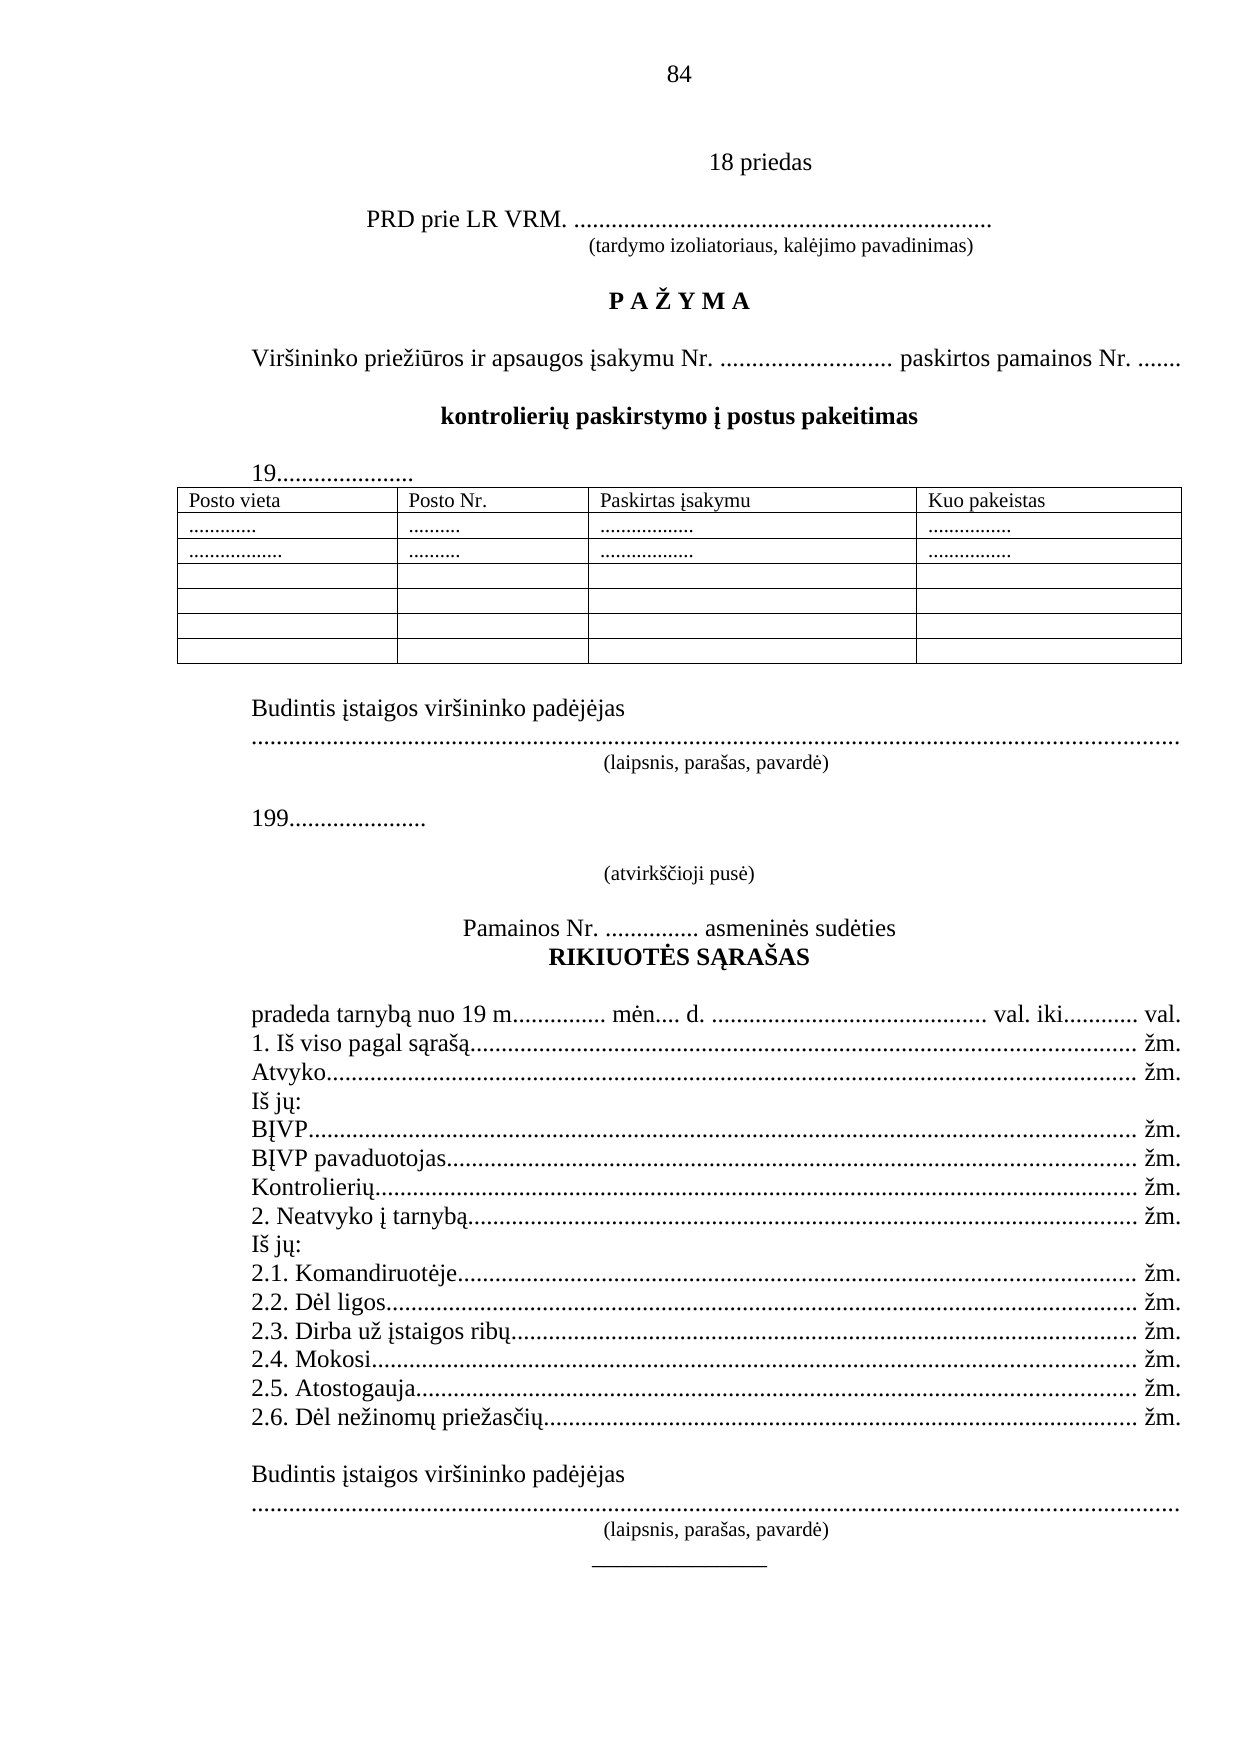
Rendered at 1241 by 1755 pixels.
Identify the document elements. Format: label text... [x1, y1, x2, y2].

table_cell [398, 614, 588, 638]
text (laipsnis, parašas, pavardė) [177, 750, 1181, 774]
table_cell .......... [398, 539, 588, 562]
table_cell ................ [917, 513, 1181, 537]
table_cell [398, 639, 588, 663]
text 1. Iš viso pagal sąrašą žm. [177, 1028, 1181, 1057]
table_cell [398, 589, 588, 613]
table_cell .................. [589, 539, 916, 562]
table_cell .......... [398, 513, 588, 537]
table_cell ................ [917, 539, 1181, 562]
table_cell [917, 564, 1181, 588]
text Viršininko priežiūros ir apsaugos įsakymu Nr. paskirtos pamainos Nr. ....... [177, 343, 1181, 372]
table_header Posto vieta [178, 488, 397, 512]
text Budintis įstaigos viršininko padėjėjas [177, 693, 1181, 721]
text Atvyko žm. [177, 1057, 1181, 1086]
table_cell ............. [178, 513, 397, 537]
table_header Kuo pakeistas [917, 488, 1181, 512]
text Budintis įstaigos viršininko padėjėjas [177, 1459, 1181, 1488]
table_cell .................. [178, 539, 397, 562]
text Iš jų: [177, 1229, 1181, 1258]
table_cell [178, 639, 397, 663]
table_header Paskirtas įsakymu [589, 488, 916, 512]
text 199...................... [177, 803, 1181, 832]
text RIKIUOTĖS SĄRAŠAS [177, 942, 1181, 971]
text Kontrolierių žm. [177, 1172, 1181, 1201]
table_cell [917, 639, 1181, 663]
table_cell [178, 614, 397, 638]
table_cell .................. [589, 513, 916, 537]
text kontrolierių paskirstymo į postus pakeitimas [177, 401, 1181, 430]
table_cell [589, 614, 916, 638]
text 2.3. Dirba už įstaigos ribų žm. [177, 1316, 1181, 1344]
text 2.5. Atostogauja žm. [177, 1373, 1181, 1402]
table_cell [917, 589, 1181, 613]
text Iš jų: [177, 1086, 1181, 1114]
text ______________ [177, 1541, 1181, 1570]
table_cell [398, 564, 588, 588]
text 2. Neatvyko į tarnybą žm. [177, 1201, 1181, 1229]
text 19...................... [177, 458, 1181, 487]
table_cell [178, 564, 397, 588]
table_cell [589, 564, 916, 588]
text 2.2. Dėl ligos žm. [177, 1287, 1181, 1316]
table_cell [917, 614, 1181, 638]
text 2.4. Mokosi žm. [177, 1344, 1181, 1373]
table_cell [589, 589, 916, 613]
text 18 priedas [177, 147, 1181, 176]
table_header Posto Nr. [398, 488, 588, 512]
text 2.1. Komandiruotėje žm. [177, 1258, 1181, 1287]
text 2.6. Dėl nežinomų priežasčių žm. [177, 1402, 1181, 1431]
text Pamainos Nr. ............... asmeninės sudėties [177, 913, 1181, 942]
text BĮVP pavaduotojas žm. [177, 1143, 1181, 1172]
text (atvirkščioji pusė) [177, 861, 1181, 884]
text (laipsnis, parašas, pavardė) [177, 1517, 1181, 1541]
text (tardymo izoliatoriaus, kalėjimo pavadinimas) [177, 233, 1181, 257]
text PRD prie LR VRM. ................................................................... [177, 204, 1181, 233]
text P A Ž Y M A [177, 286, 1181, 315]
table_cell [178, 589, 397, 613]
text pradeda tarnybą nuo 19 m............... mėn.... d. val. iki............ val. [177, 999, 1181, 1028]
text BĮVP žm. [177, 1114, 1181, 1143]
table_cell [589, 639, 916, 663]
